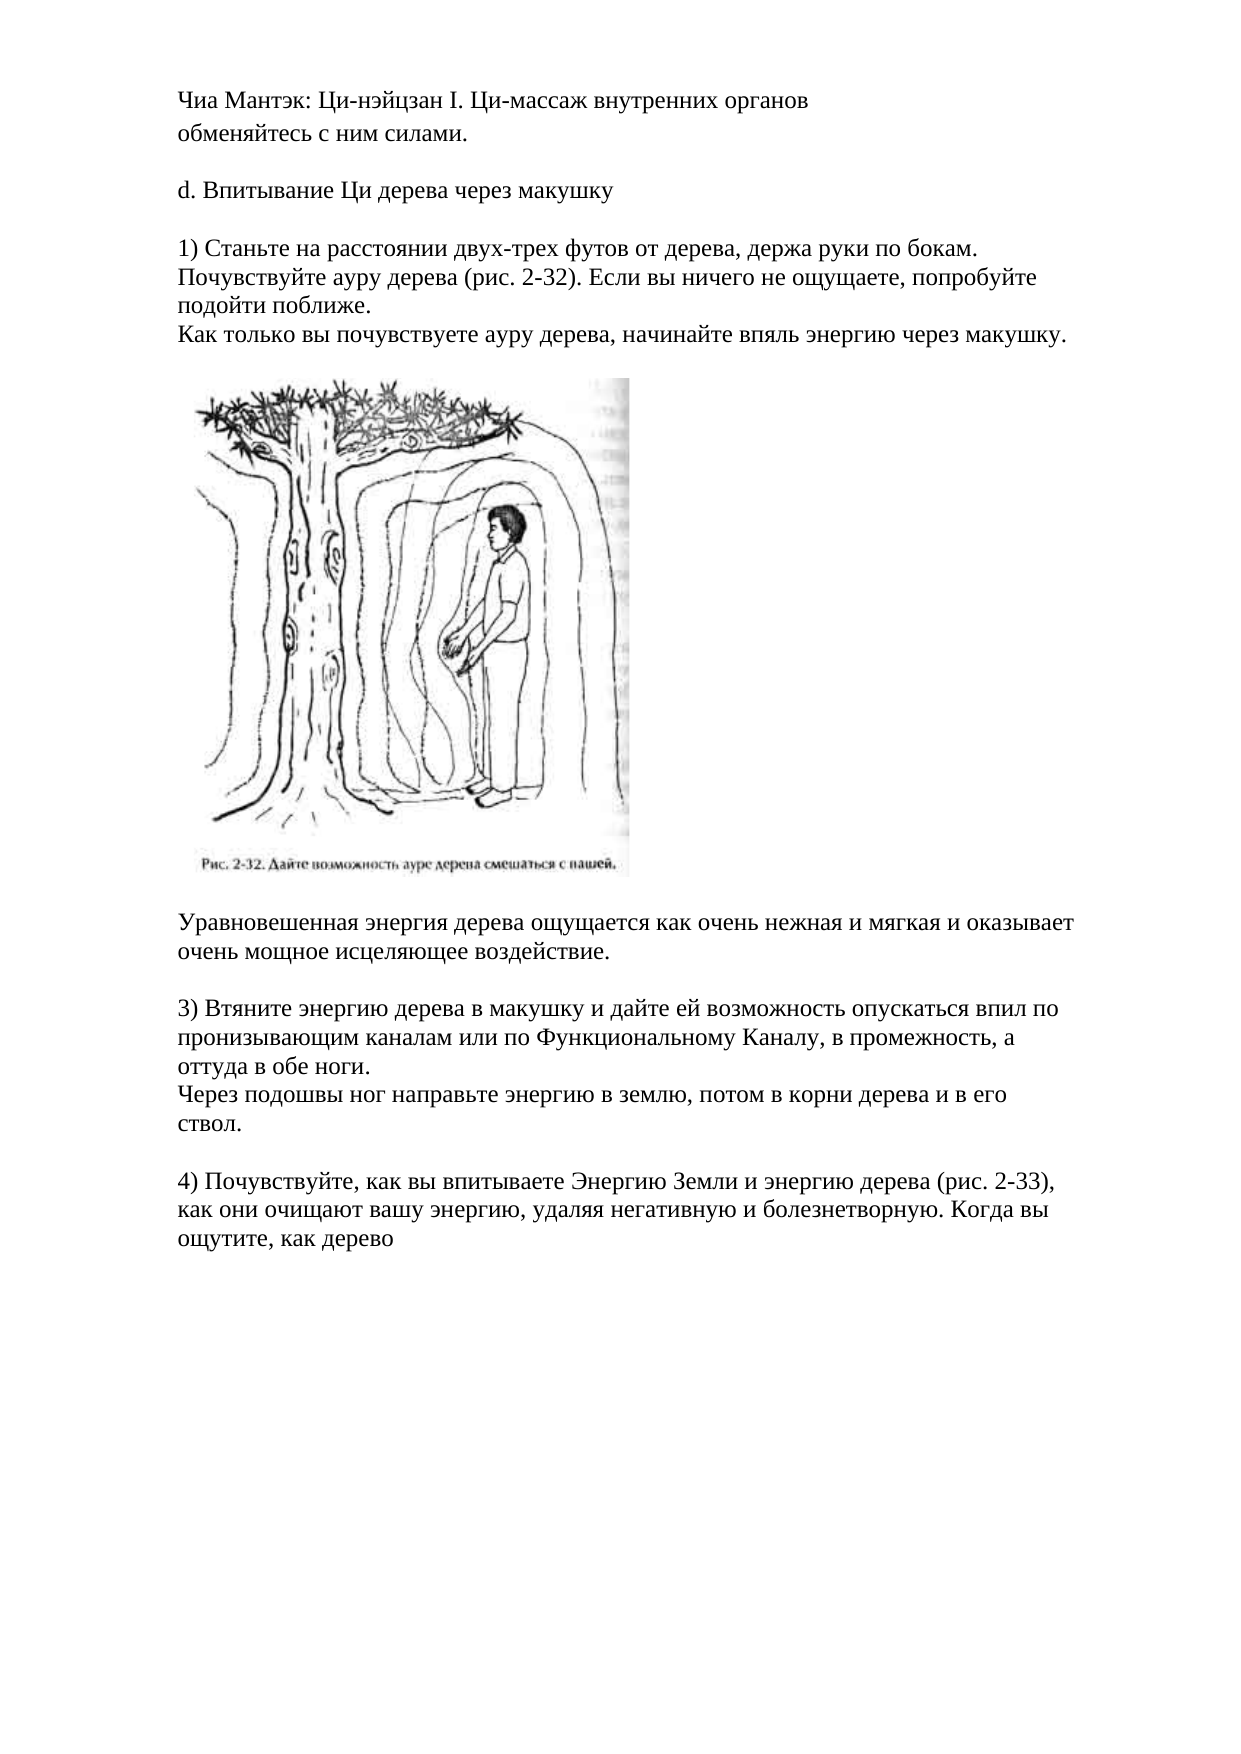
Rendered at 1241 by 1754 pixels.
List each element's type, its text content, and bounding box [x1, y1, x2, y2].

picture [193, 378, 630, 877]
text обменяйтесь с ним силами. d. Впитывание Ци дерева через макушку 1) Станьте на расстоянии двух-трех футов от дерева, держа руки по бокам. Почувствуйте ауру дерева (рис. 2-32). Если вы ничего не ощущаете, попробуйте подойти поближе. Как только вы почувствуете ауру дерева, начинайте впяль энергию через макушку. [177, 118, 1076, 348]
text Уравновешенная энергия дерева ощущается как очень нежная и мягкая и оказывает очень мощное исцеляющее воздействие. 3) Втяните энергию дерева в макушку и дайте ей возможность опускаться впил по пронизывающим каналам или по Функциональному Каналу, в промежность, а оттуда в обе ноги. Через подошвы ног направьте энергию в землю, потом в корни дерева и в его ствол. 4) Почувствуйте, как вы впитываете Энергию Земли и энергию дерева (рис. 2-33), как они очищают вашу энергию, удаляя негативную и болезнетворную. Когда вы ощутите, как дерево [177, 907, 1076, 1252]
